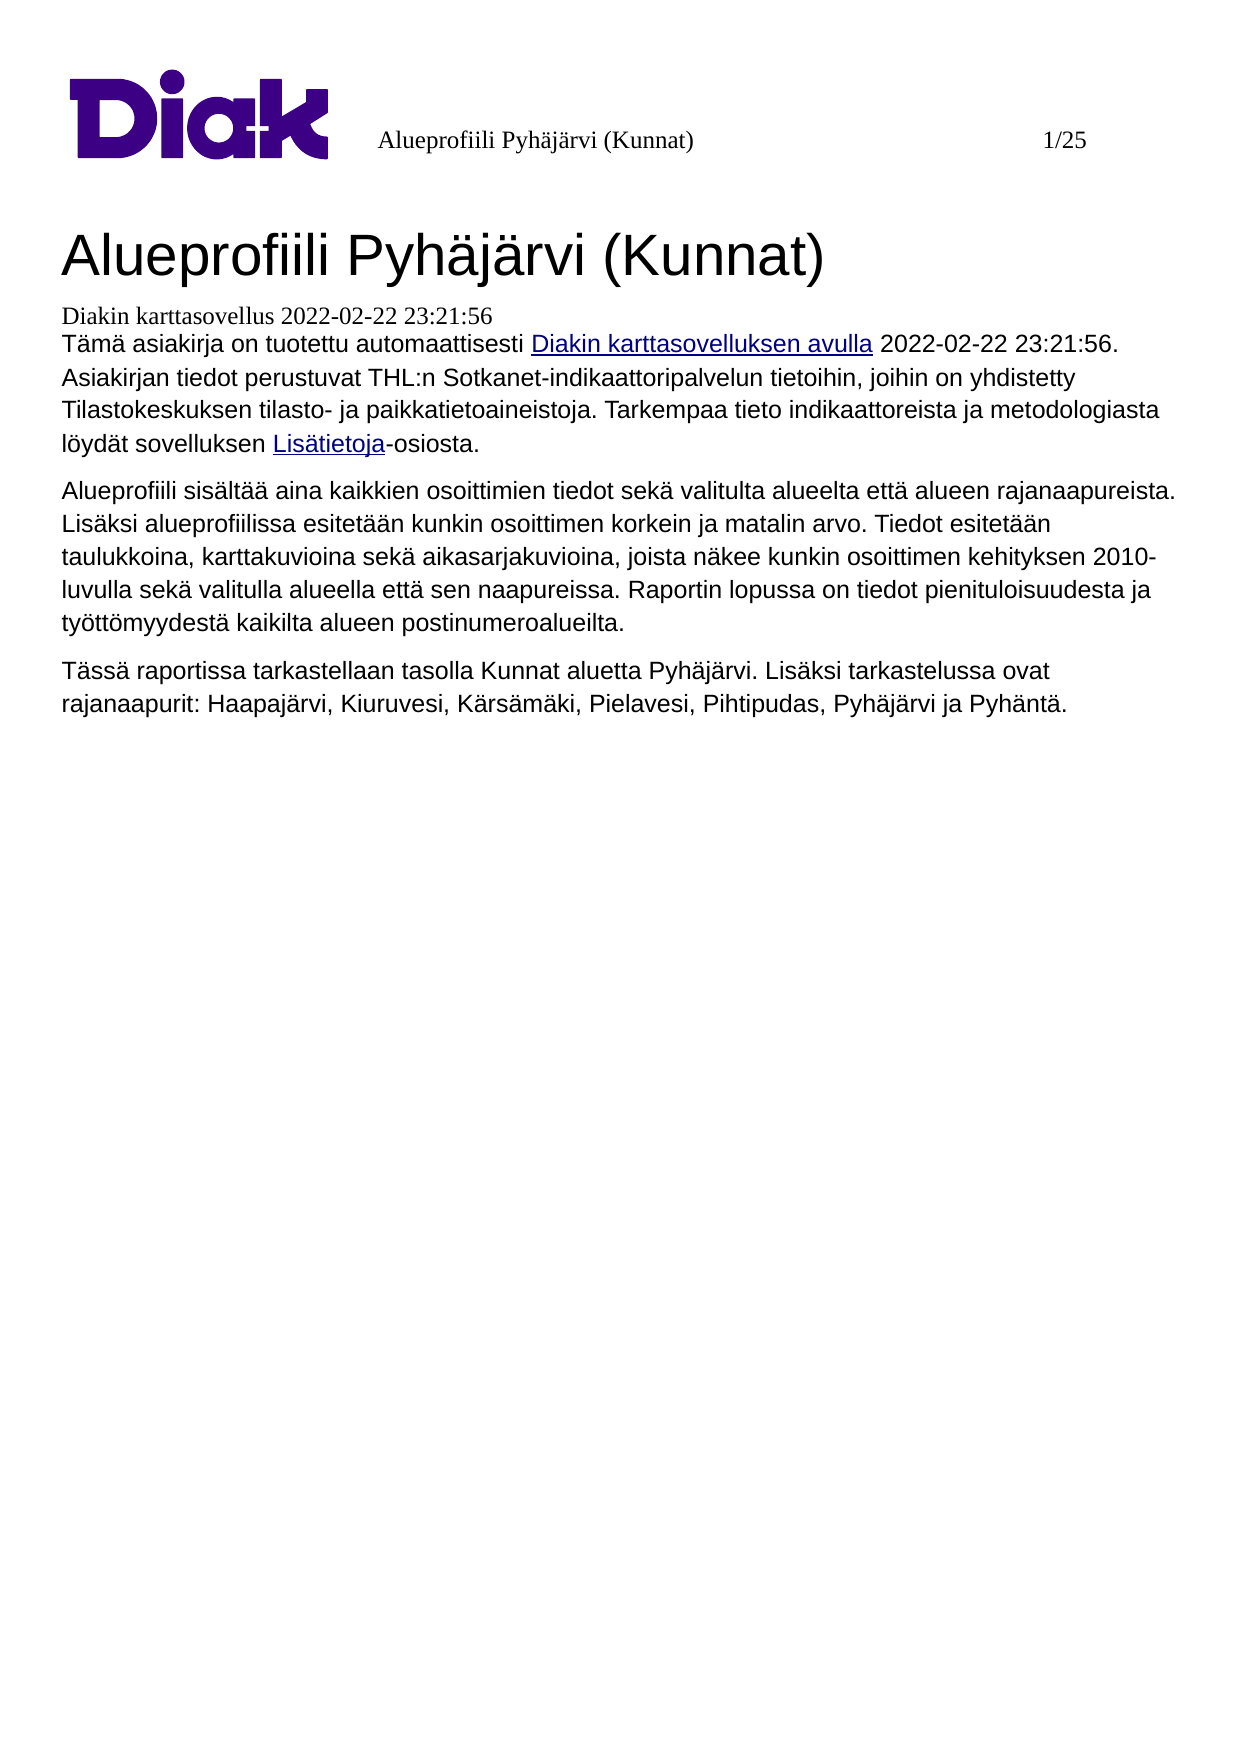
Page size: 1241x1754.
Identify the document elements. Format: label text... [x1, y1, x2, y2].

text Tässä raportissa tarkastellaan tasolla Kunnat aluetta Pyhäjärvi. Lisäksi tarkastelussa ovat rajanaapurit: Haapajärvi, Kiuruvesi, Kärsämäki, Pielavesi, Pihtipudas, Pyhäjärvi ja Pyhäntä. [61, 656, 1179, 718]
text Tämä asiakirja on tuotettu automaattisesti Diakin karttasovelluksen avulla 2022-02-22 23:21:56. Asiakirjan tiedot perustuvat THL:n Sotkanet-indikaattoripalvelun tietoihin, joihin on yhdistetty Tilastokeskuksen tilasto- ja paikkatietoaineistoja. Tarkempaa tieto indikaattoreista ja metodologiasta löydät sovelluksen Lisätietoja-osiosta. [61, 329, 1179, 457]
text Alueprofiili sisältää aina kaikkien osoittimien tiedot sekä valitulta alueelta että alueen rajanaapureista. Lisäksi alueprofiilissa esitetään kunkin osoittimen korkein ja matalin arvo. Tiedot esitetään taulukkoina, karttakuvioina sekä aikasarjakuvioina, joista näkee kunkin osoittimen kehityksen 2010-luvulla sekä valitulla alueella että sen naapureissa. Raportin lopussa on tiedot pienituloisuudesta ja työttömyydestä kaikilta alueen postinumeroalueilta. [61, 476, 1179, 637]
text Diakin karttasovellus 2022-02-22 23:21:56 [61, 301, 1179, 329]
title Alueprofiili Pyhäjärvi (Kunnat) [61, 221, 1179, 288]
